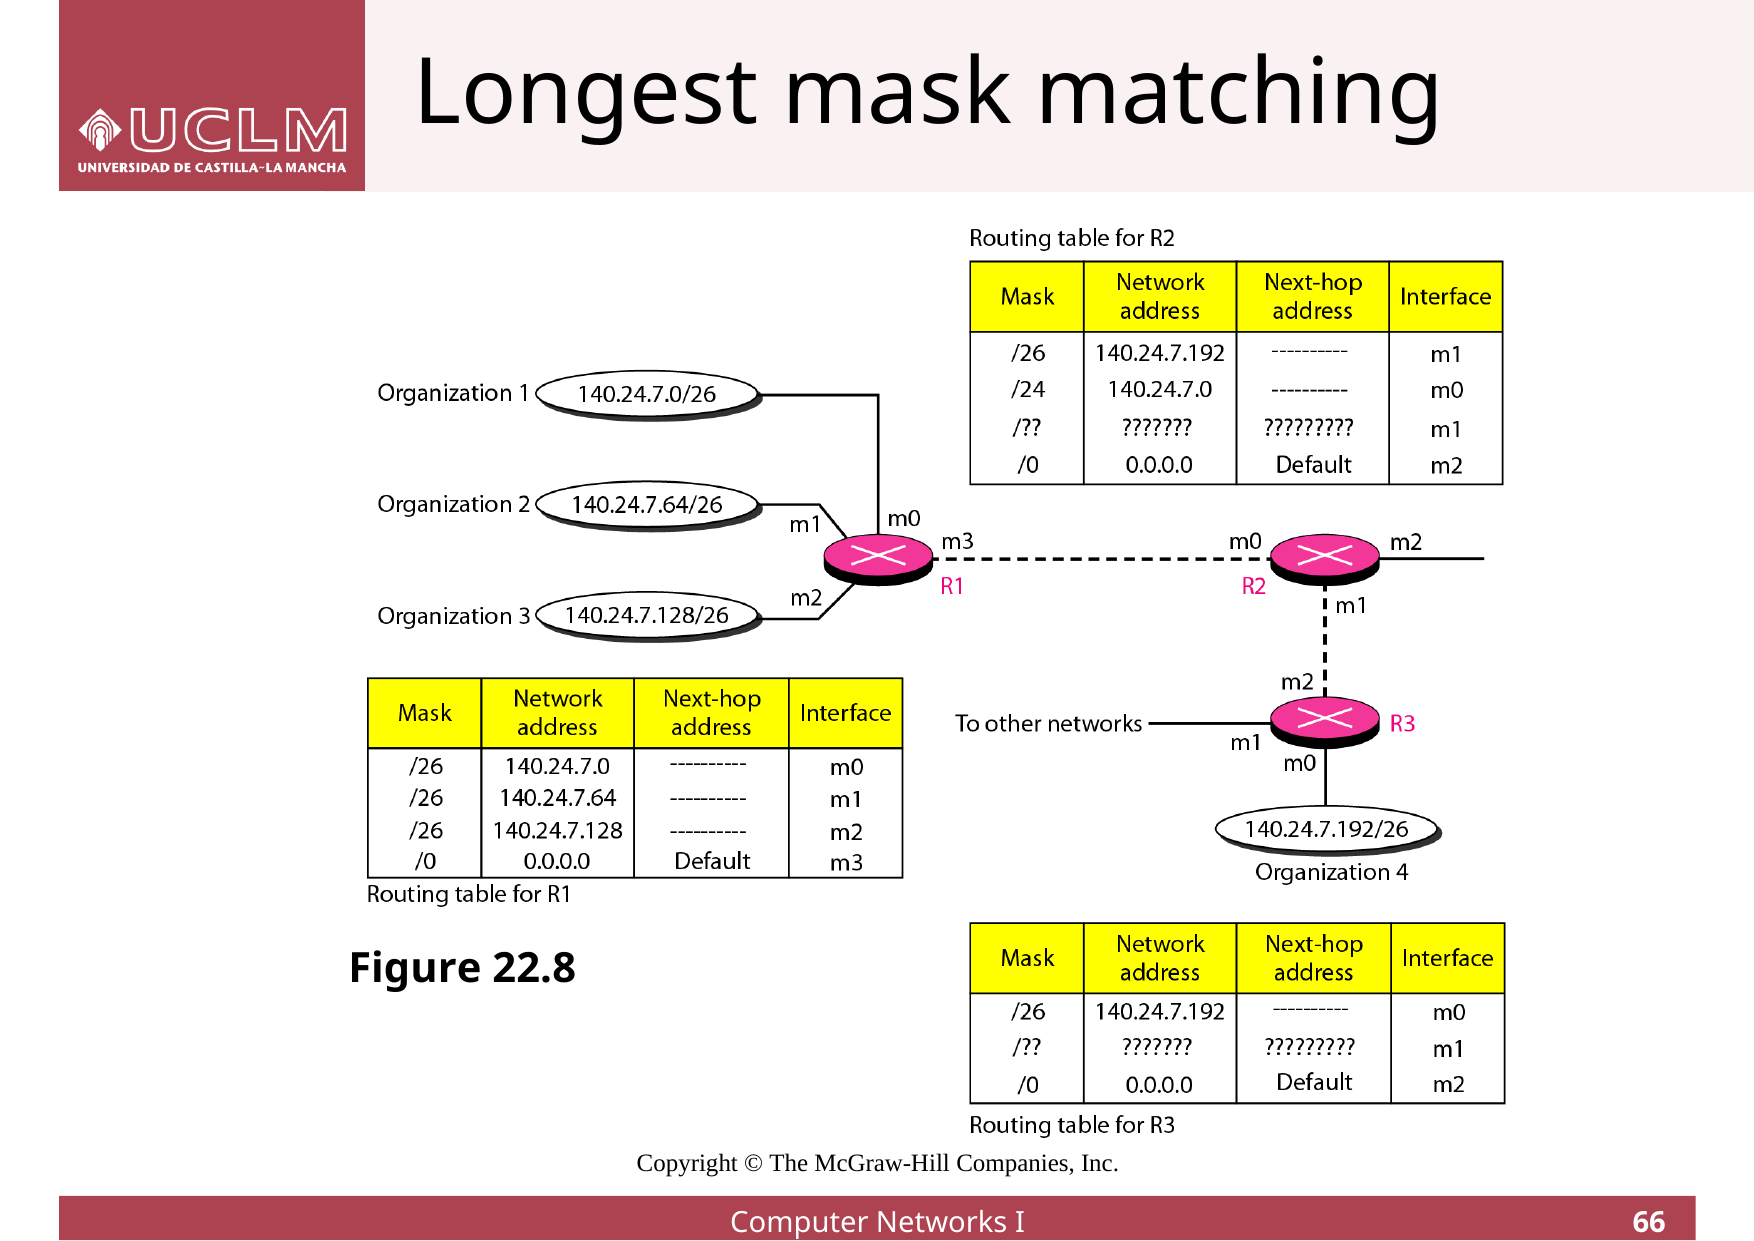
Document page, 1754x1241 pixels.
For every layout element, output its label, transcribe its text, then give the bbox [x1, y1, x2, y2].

title Longest mask matching [413, 0, 1667, 198]
text_box Figure 22.8 [348, 933, 644, 1048]
text_box Copyright © The McGraw-Hill Companies, Inc. [478, 1136, 1276, 1184]
picture [366, 225, 1506, 1139]
picture [59, 0, 365, 191]
